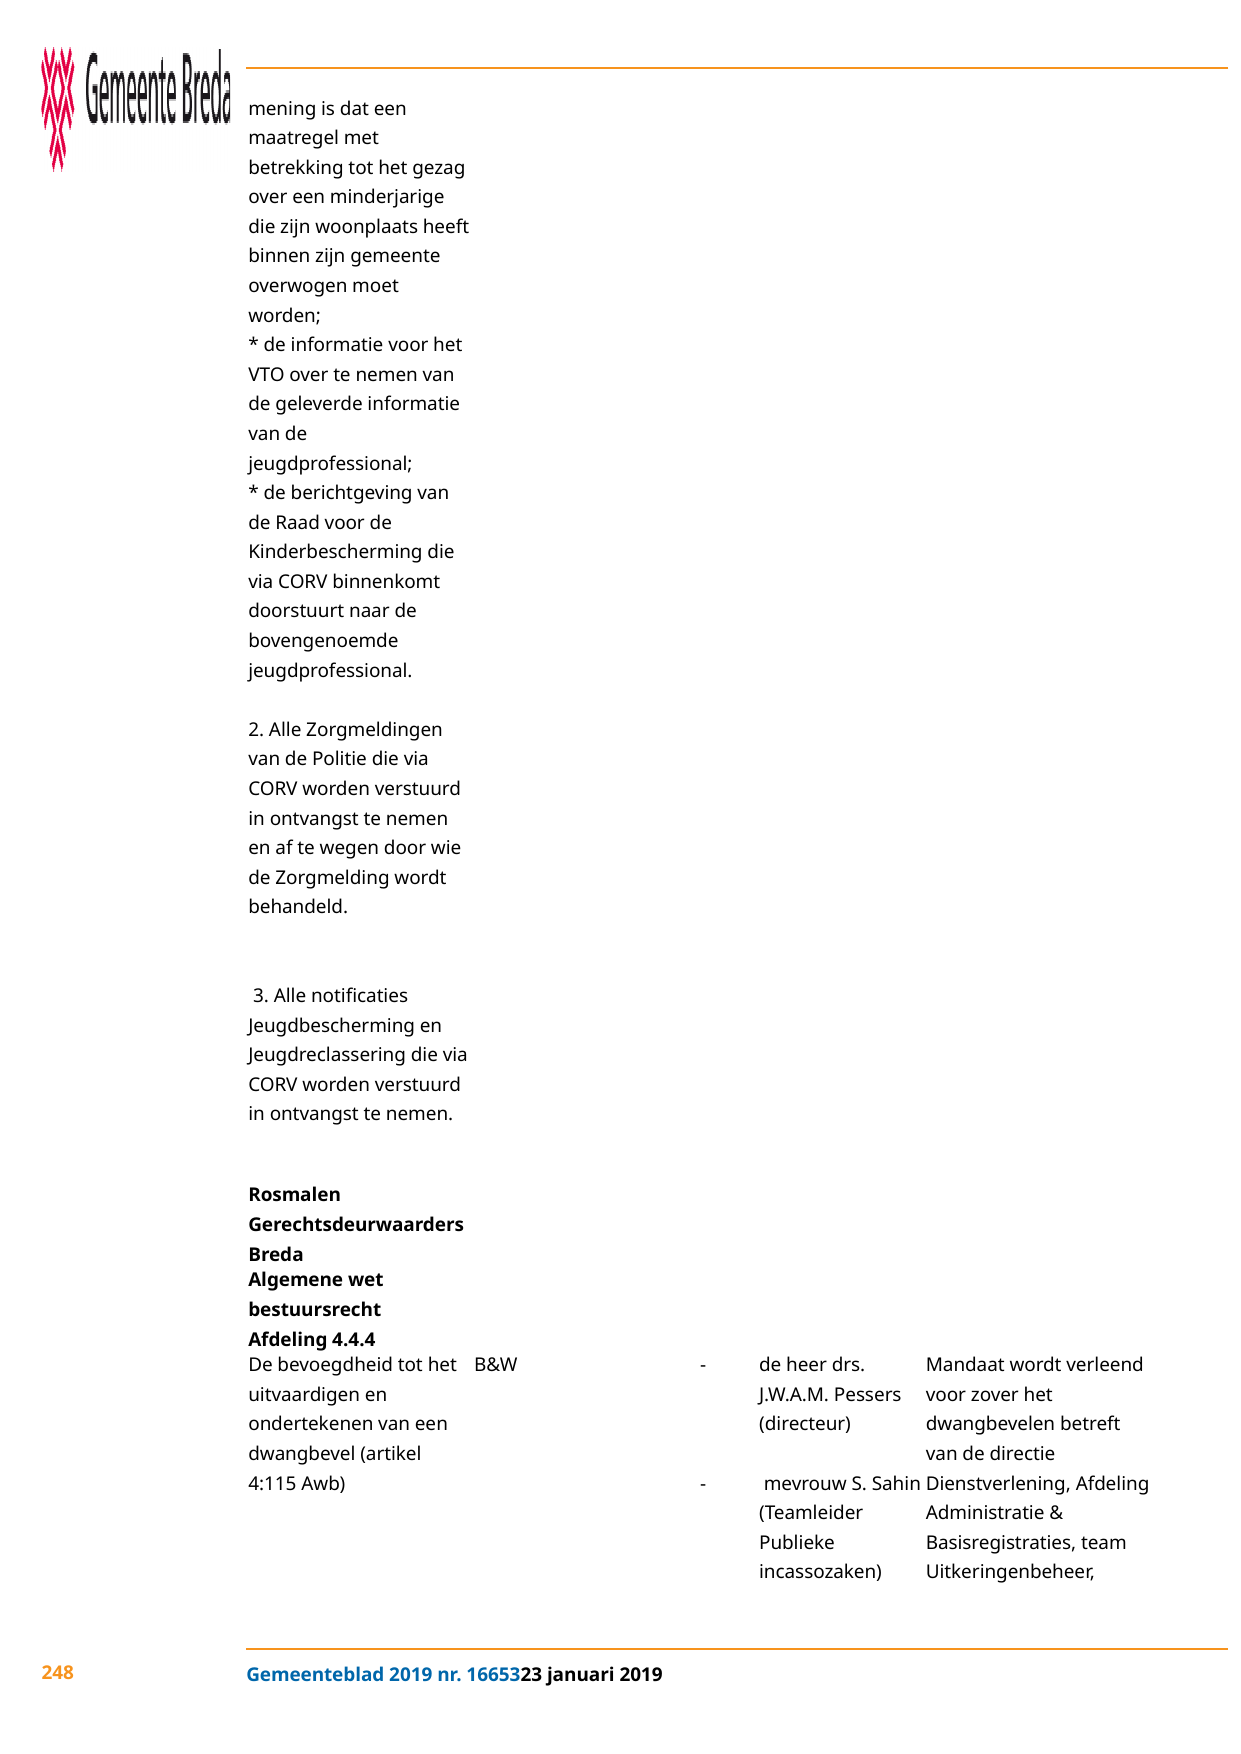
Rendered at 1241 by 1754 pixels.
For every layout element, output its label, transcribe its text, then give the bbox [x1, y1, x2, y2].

table_cell [474, 95, 700, 1156]
table_cell [474, 1182, 700, 1267]
table_cell [926, 1182, 1152, 1267]
table_cell [700, 1267, 926, 1351]
table_cell Algemene wet bestuursrecht Afdeling 4.4.4 [248, 1267, 474, 1351]
table_cell [926, 95, 1152, 1156]
table_cell [248, 1156, 474, 1182]
table_cell de heer drs. J.W.A.M. Pessers (directeur) mevrouw S. Sahin (Teamleider Publieke incassozaken) [700, 1351, 926, 1584]
table_cell [700, 1182, 926, 1267]
table_cell [474, 1267, 700, 1351]
table_cell mening is dat een maatregel met betrekking tot het gezag over een minderjarige die zijn woonplaats heeft binnen zijn gemeente overwogen moet worden; * de informatie voor het VTO over te nemen van de geleverde informatie van de jeugdprofessional; * de berichtgeving van de Raad voor de Kinderbescherming die via CORV binnenkomt doorstuurt naar de bovengenoemde jeugdprofessional. 2. Alle Zorgmeldingen van de Politie die via CORV worden verstuurd in ontvangst te nemen en af te wegen door wie de Zorgmelding wordt behandeld. 3. Alle notificaties Jeugdbescherming en Jeugdreclassering die via CORV worden verstuurd in ontvangst te nemen. [248, 95, 474, 1156]
table_cell [926, 1267, 1152, 1351]
table_cell [926, 1156, 1152, 1182]
table_cell Mandaat wordt verleend voor zover het dwangbevelen betreft van de directie Dienstverlening, Afdeling Administratie & Basisregistraties, team Uitkeringenbeheer, [926, 1351, 1152, 1584]
table_cell De bevoegdheid tot het uitvaardigen en ondertekenen van een dwangbevel (artikel 4:115 Awb) [248, 1351, 474, 1584]
table_cell Rosmalen Gerechtsdeurwaarders Breda [248, 1182, 474, 1267]
table_cell B&W [474, 1351, 700, 1584]
table_cell [700, 95, 926, 1156]
table_cell [700, 1156, 926, 1182]
picture [41, 47, 231, 172]
table_cell [474, 1156, 700, 1182]
